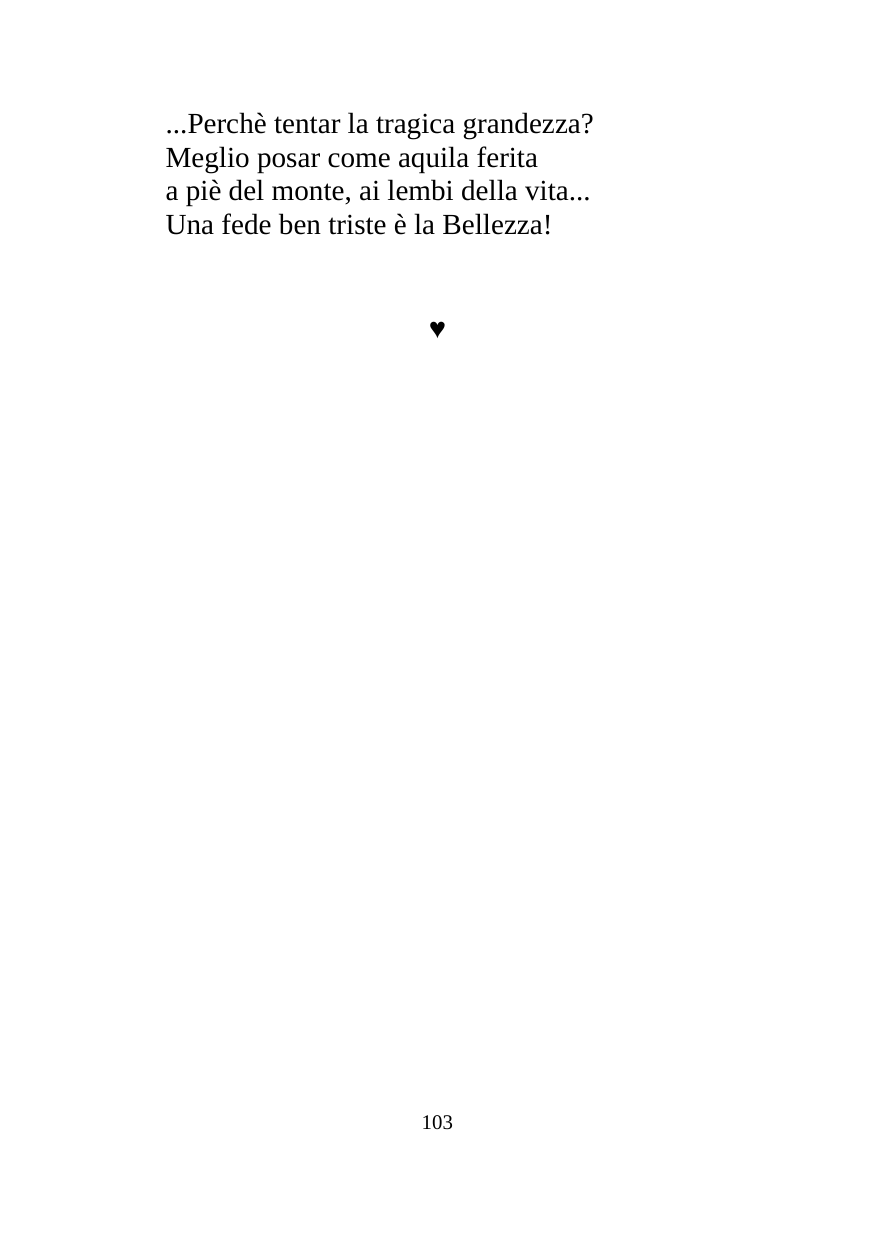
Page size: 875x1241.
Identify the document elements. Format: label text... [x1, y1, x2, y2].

text ♥ [106, 311, 768, 345]
text ...Perchè tentar la tragica grandezza? Meglio posar come aquila ferita a piè del monte, ai lembi della vita... Una fede ben triste è la Bellezza! [165, 106, 768, 240]
